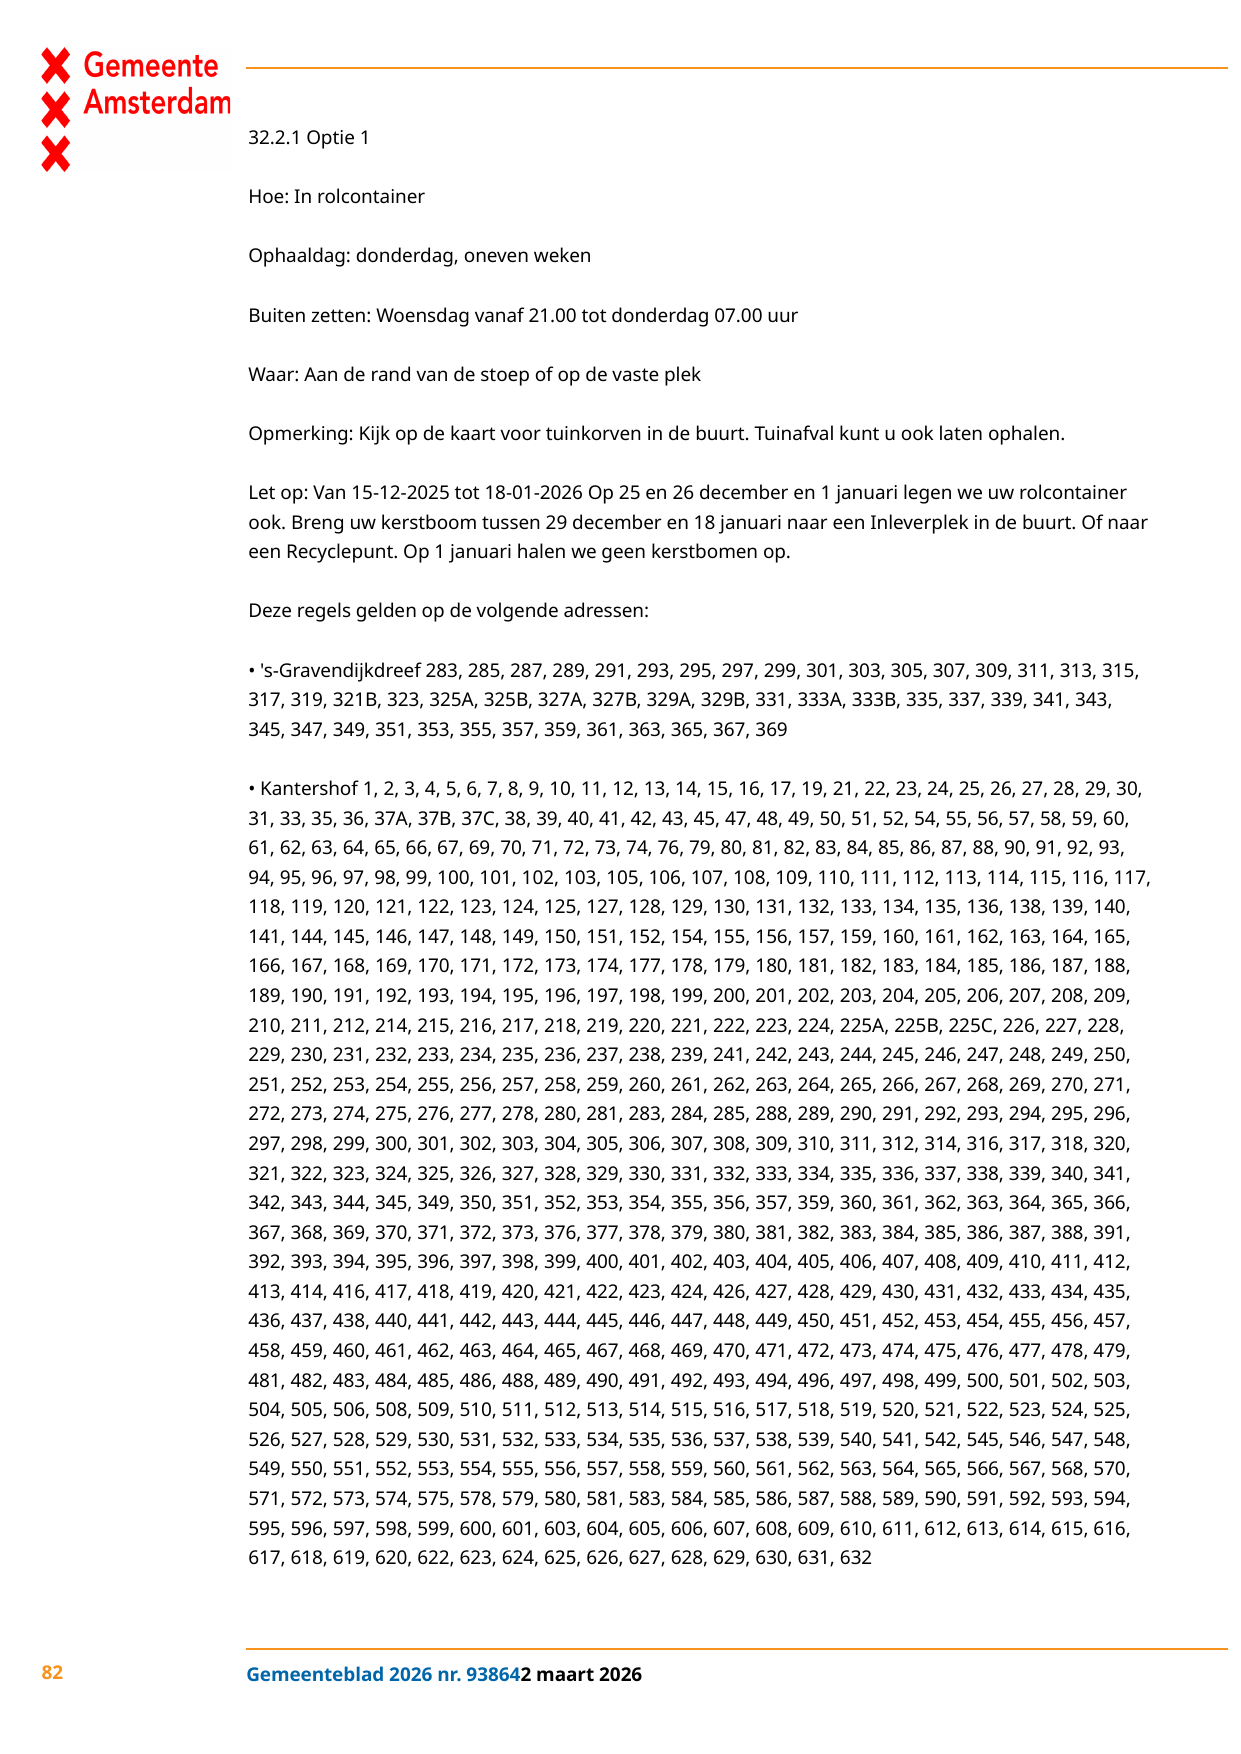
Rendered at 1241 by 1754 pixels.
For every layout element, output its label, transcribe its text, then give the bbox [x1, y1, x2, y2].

text Buiten zetten: Woensdag vanaf 21.00 tot donderdag 07.00 uur [248, 302, 1152, 328]
picture [41, 47, 231, 172]
text Ophaaldag: donderdag, oneven weken [248, 243, 1152, 268]
text Let op: Van 15-12-2025 tot 18-01-2026 Op 25 en 26 december en 1 januari legen we uw rolcontainer ook. Breng uw kerstboom tussen 29 december en 18 januari naar een Inleverplek in de buurt. Of naar een Recyclepunt. Op 1 januari halen we geen kerstbomen op. [248, 479, 1152, 564]
text 32.2.1 Optie 1 [248, 124, 1152, 150]
text • Kantershof 1, 2, 3, 4, 5, 6, 7, 8, 9, 10, 11, 12, 13, 14, 15, 16, 17, 19, 21, 22, 23, 24, 25, 26, 27, 28, 29, 30, 31, 33, 35, 36, 37A, 37B, 37C, 38, 39, 40, 41, 42, 43, 45, 47, 48, 49, 50, 51, 52, 54, 55, 56, 57, 58, 59, 60, 61, 62, 63, 64, 65, 66, 67, 69, 70, 71, 72, 73, 74, 76, 79, 80, 81, 82, 83, 84, 85, 86, 87, 88, 90, 91, 92, 93, 94, 95, 96, 97, 98, 99, 100, 101, 102, 103, 105, 106, 107, 108, 109, 110, 111, 112, 113, 114, 115, 116, 117, 118, 119, 120, 121, 122, 123, 124, 125, 127, 128, 129, 130, 131, 132, 133, 134, 135, 136, 138, 139, 140, 141, 144, 145, 146, 147, 148, 149, 150, 151, 152, 154, 155, 156, 157, 159, 160, 161, 162, 163, 164, 165, 166, 167, 168, 169, 170, 171, 172, 173, 174, 177, 178, 179, 180, 181, 182, 183, 184, 185, 186, 187, 188, 189, 190, 191, 192, 193, 194, 195, 196, 197, 198, 199, 200, 201, 202, 203, 204, 205, 206, 207, 208, 209, 210, 211, 212, 214, 215, 216, 217, 218, 219, 220, 221, 222, 223, 224, 225A, 225B, 225C, 226, 227, 228, 229, 230, 231, 232, 233, 234, 235, 236, 237, 238, 239, 241, 242, 243, 244, 245, 246, 247, 248, 249, 250, 251, 252, 253, 254, 255, 256, 257, 258, 259, 260, 261, 262, 263, 264, 265, 266, 267, 268, 269, 270, 271, 272, 273, 274, 275, 276, 277, 278, 280, 281, 283, 284, 285, 288, 289, 290, 291, 292, 293, 294, 295, 296, 297, 298, 299, 300, 301, 302, 303, 304, 305, 306, 307, 308, 309, 310, 311, 312, 314, 316, 317, 318, 320, 321, 322, 323, 324, 325, 326, 327, 328, 329, 330, 331, 332, 333, 334, 335, 336, 337, 338, 339, 340, 341, 342, 343, 344, 345, 349, 350, 351, 352, 353, 354, 355, 356, 357, 359, 360, 361, 362, 363, 364, 365, 366, 367, 368, 369, 370, 371, 372, 373, 376, 377, 378, 379, 380, 381, 382, 383, 384, 385, 386, 387, 388, 391, 392, 393, 394, 395, 396, 397, 398, 399, 400, 401, 402, 403, 404, 405, 406, 407, 408, 409, 410, 411, 412, 413, 414, 416, 417, 418, 419, 420, 421, 422, 423, 424, 426, 427, 428, 429, 430, 431, 432, 433, 434, 435, 436, 437, 438, 440, 441, 442, 443, 444, 445, 446, 447, 448, 449, 450, 451, 452, 453, 454, 455, 456, 457, 458, 459, 460, 461, 462, 463, 464, 465, 467, 468, 469, 470, 471, 472, 473, 474, 475, 476, 477, 478, 479, 481, 482, 483, 484, 485, 486, 488, 489, 490, 491, 492, 493, 494, 496, 497, 498, 499, 500, 501, 502, 503, 504, 505, 506, 508, 509, 510, 511, 512, 513, 514, 515, 516, 517, 518, 519, 520, 521, 522, 523, 524, 525, 526, 527, 528, 529, 530, 531, 532, 533, 534, 535, 536, 537, 538, 539, 540, 541, 542, 545, 546, 547, 548, 549, 550, 551, 552, 553, 554, 555, 556, 557, 558, 559, 560, 561, 562, 563, 564, 565, 566, 567, 568, 570, 571, 572, 573, 574, 575, 578, 579, 580, 581, 583, 584, 585, 586, 587, 588, 589, 590, 591, 592, 593, 594, 595, 596, 597, 598, 599, 600, 601, 603, 604, 605, 606, 607, 608, 609, 610, 611, 612, 613, 614, 615, 616, 617, 618, 619, 620, 622, 623, 624, 625, 626, 627, 628, 629, 630, 631, 632 [248, 775, 1152, 1570]
text Waar: Aan de rand van de stoep of op de vaste plek [248, 361, 1152, 387]
text Deze regels gelden op de volgende adressen: [248, 598, 1152, 623]
text Hoe: In rolcontainer [248, 183, 1152, 209]
text Opmerking: Kijk op de kaart voor tuinkorven in de buurt. Tuinafval kunt u ook laten ophalen. [248, 420, 1152, 446]
text • 's-Gravendijkdreef 283, 285, 287, 289, 291, 293, 295, 297, 299, 301, 303, 305, 307, 309, 311, 313, 315, 317, 319, 321B, 323, 325A, 325B, 327A, 327B, 329A, 329B, 331, 333A, 333B, 335, 337, 339, 341, 343, 345, 347, 349, 351, 353, 355, 357, 359, 361, 363, 365, 367, 369 [248, 657, 1152, 742]
